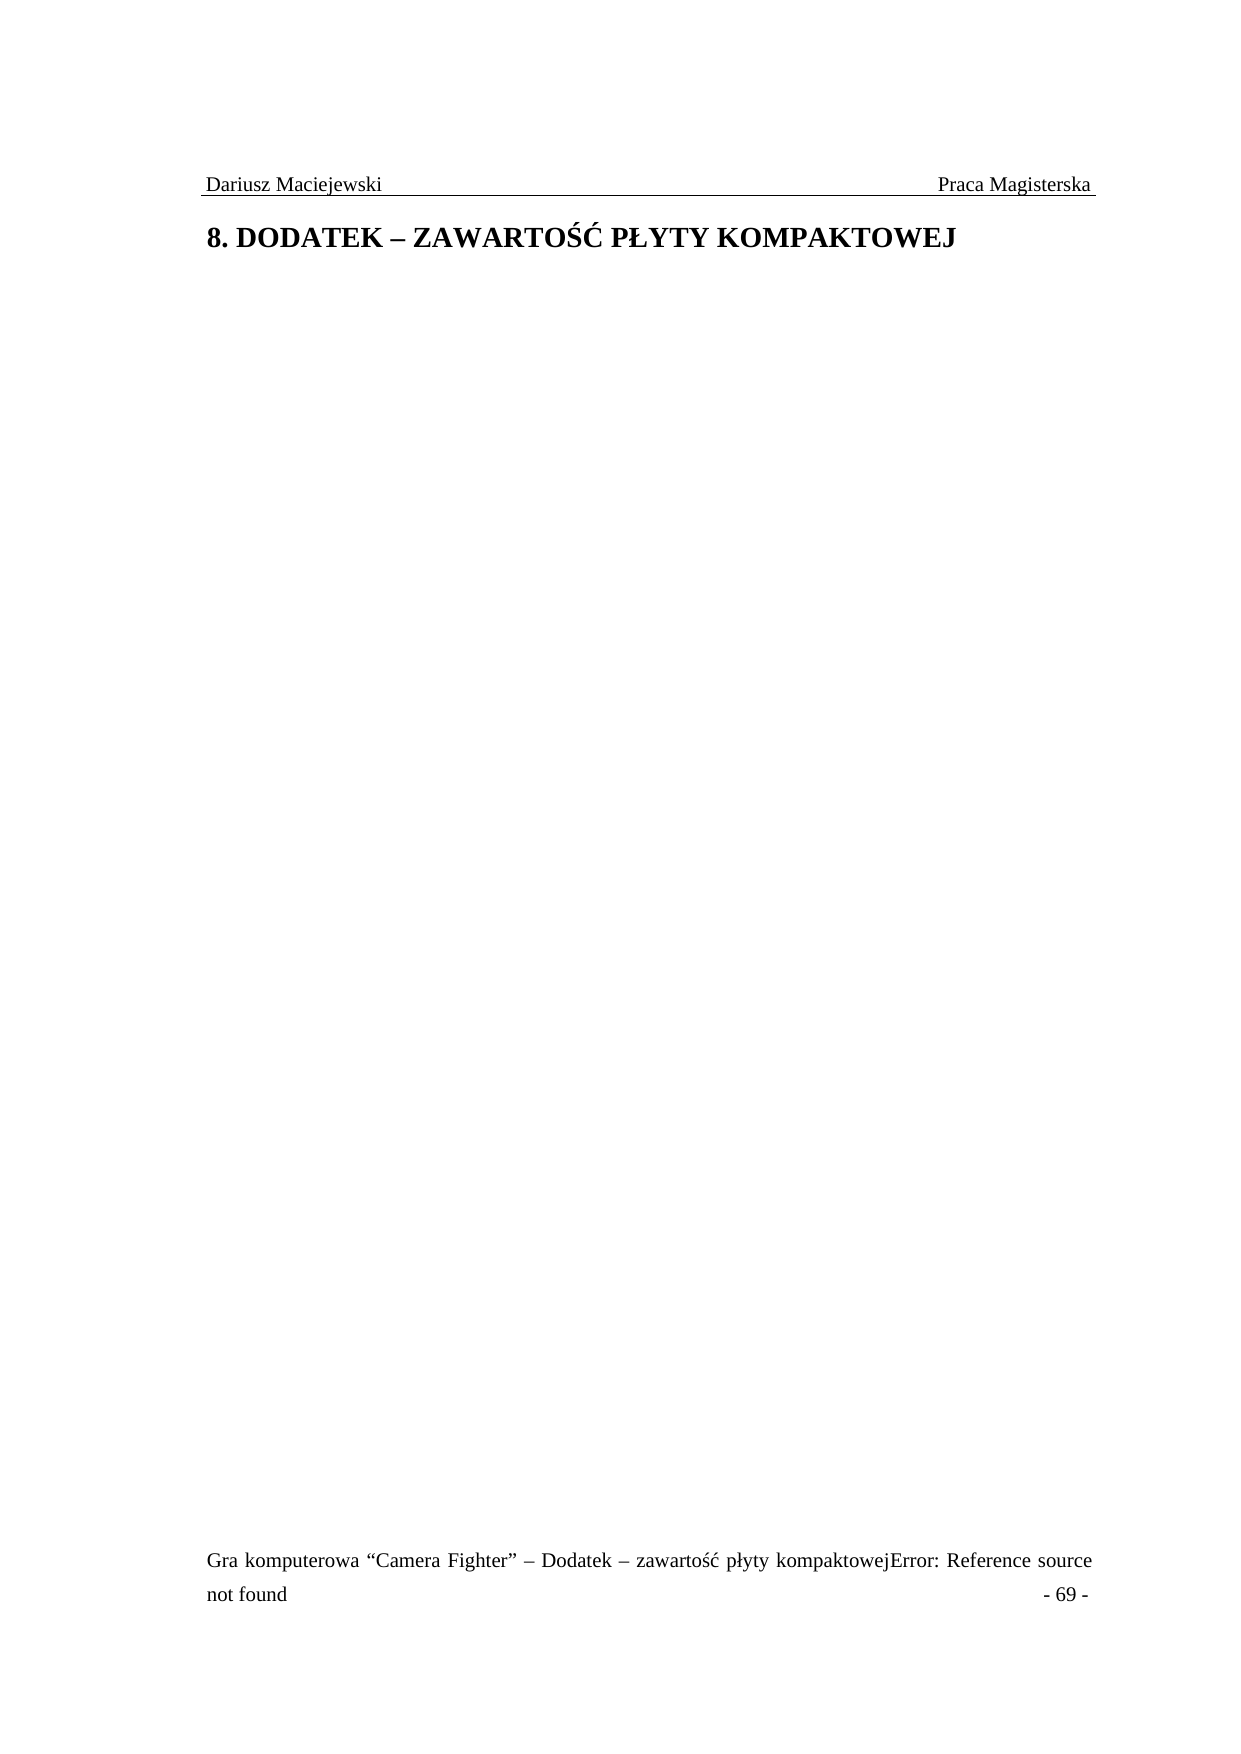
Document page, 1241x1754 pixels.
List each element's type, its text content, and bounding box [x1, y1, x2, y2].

subtitle Dodatek – zawartość płyty kompaktowej [207, 221, 1092, 254]
